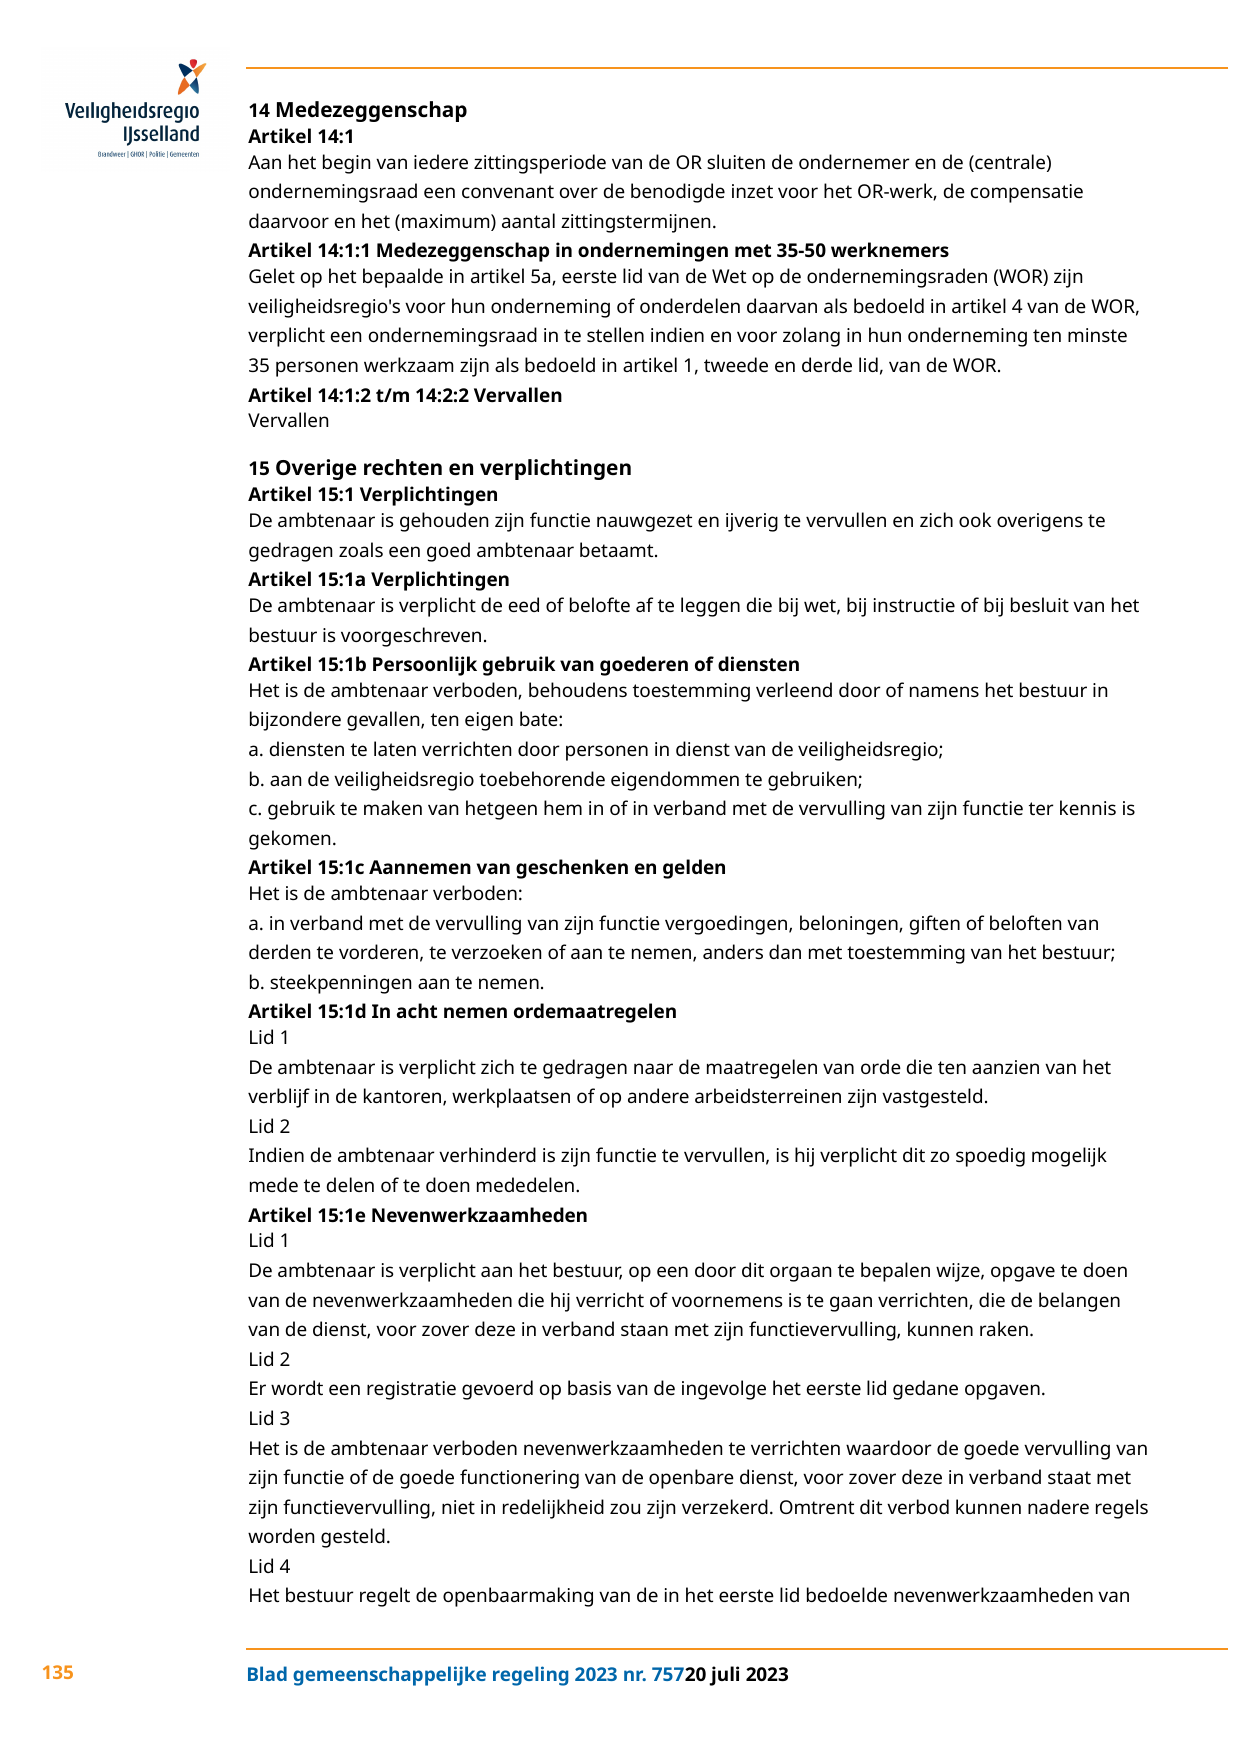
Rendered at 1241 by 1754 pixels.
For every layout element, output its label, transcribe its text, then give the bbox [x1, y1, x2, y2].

text Het is de ambtenaar verboden: [248, 880, 1152, 906]
text Vervallen [248, 407, 1152, 433]
text Het is de ambtenaar verboden nevenwerkzaamheden te verrichten waardoor de goede vervulling van zijn functie of de goede functionering van de openbare dienst, voor zover deze in verband staat met zijn functievervulling, niet in redelijkheid zou zijn verzekerd. Omtrent dit verbod kunnen nadere regels worden gesteld. [248, 1435, 1152, 1549]
text Artikel 15:1a Verplichtingen [248, 566, 1152, 592]
text b. steekpenningen aan te nemen. [248, 969, 1152, 995]
text b. aan de veiligheidsregio toebehorende eigendommen te gebruiken; [248, 766, 1152, 792]
text Er wordt een registratie gevoerd op basis van de ingevolge het eerste lid gedane opgaven. [248, 1376, 1152, 1401]
text Lid 1 [248, 1228, 1152, 1253]
text Lid 4 [248, 1553, 1152, 1579]
text Lid 3 [248, 1405, 1152, 1431]
text Lid 2 [248, 1346, 1152, 1372]
text Aan het begin van iedere zittingsperiode van de OR sluiten de ondernemer en de (centrale) ondernemingsraad een convenant over de benodigde inzet voor het OR-werk, de compensatie daarvoor en het (maximum) aantal zittingstermijnen. [248, 149, 1152, 234]
text De ambtenaar is gehouden zijn functie nauwgezet en ijverig te vervullen en zich ook overigens te gedragen zoals een goed ambtenaar betaamt. [248, 507, 1152, 563]
text Het bestuur regelt de openbaarmaking van de in het eerste lid bedoelde nevenwerkzaamheden van [248, 1583, 1152, 1608]
text a. in verband met de vervulling van zijn functie vergoedingen, beloningen, giften of beloften van derden te vorderen, te verzoeken of aan te nemen, anders dan met toestemming van het bestuur; [248, 910, 1152, 965]
text Artikel 15:1d In acht nemen ordemaatregelen [248, 999, 1152, 1024]
text Artikel 15:1c Aannemen van geschenken en gelden [248, 854, 1152, 880]
text Artikel 14:1 [248, 123, 1152, 149]
text a. diensten te laten verrichten door personen in dienst van de veiligheidsregio; [248, 736, 1152, 762]
text De ambtenaar is verplicht aan het bestuur, op een door dit orgaan te bepalen wijze, opgave te doen van de nevenwerkzaamheden die hij verricht of voornemens is te gaan verrichten, die de belangen van de dienst, voor zover deze in verband staan met zijn functievervulling, kunnen raken. [248, 1257, 1152, 1342]
text Artikel 15:1b Persoonlijk gebruik van goederen of diensten [248, 651, 1152, 677]
text De ambtenaar is verplicht de eed of belofte af te leggen die bij wet, bij instructie of bij besluit van het bestuur is voorgeschreven. [248, 592, 1152, 647]
text 14 Medezeggenschap [248, 95, 1152, 123]
text Artikel 14:1:1 Medezeggenschap in ondernemingen met 35-50 werknemers [248, 238, 1152, 263]
text 15 Overige rechten en verplichtingen [248, 453, 1152, 482]
text Indien de ambtenaar verhinderd is zijn functie te vervullen, is hij verplicht dit zo spoedig mogelijk mede te delen of te doen mededelen. [248, 1143, 1152, 1198]
text Artikel 14:1:2 t/m 14:2:2 Vervallen [248, 382, 1152, 407]
picture [41, 47, 231, 172]
text c. gebruik te maken van hetgeen hem in of in verband met de vervulling van zijn functie ter kennis is gekomen. [248, 795, 1152, 851]
text Gelet op het bepaalde in artikel 5a, eerste lid van de Wet op de ondernemingsraden (WOR) zijn veiligheidsregio's voor hun onderneming of onderdelen daarvan als bedoeld in artikel 4 van de WOR, verplicht een ondernemingsraad in te stellen indien en voor zolang in hun onderneming ten minste 35 personen werkzaam zijn als bedoeld in artikel 1, tweede en derde lid, van de WOR. [248, 263, 1152, 378]
text Lid 1 [248, 1024, 1152, 1050]
text Het is de ambtenaar verboden, behoudens toestemming verleend door of namens het bestuur in bijzondere gevallen, ten eigen bate: [248, 677, 1152, 732]
text De ambtenaar is verplicht zich te gedragen naar de maatregelen van orde die ten aanzien van het verblijf in de kantoren, werkplaatsen of op andere arbeidsterreinen zijn vastgesteld. [248, 1054, 1152, 1109]
text Artikel 15:1 Verplichtingen [248, 482, 1152, 507]
text Lid 2 [248, 1113, 1152, 1139]
text Artikel 15:1e Nevenwerkzaamheden [248, 1202, 1152, 1228]
